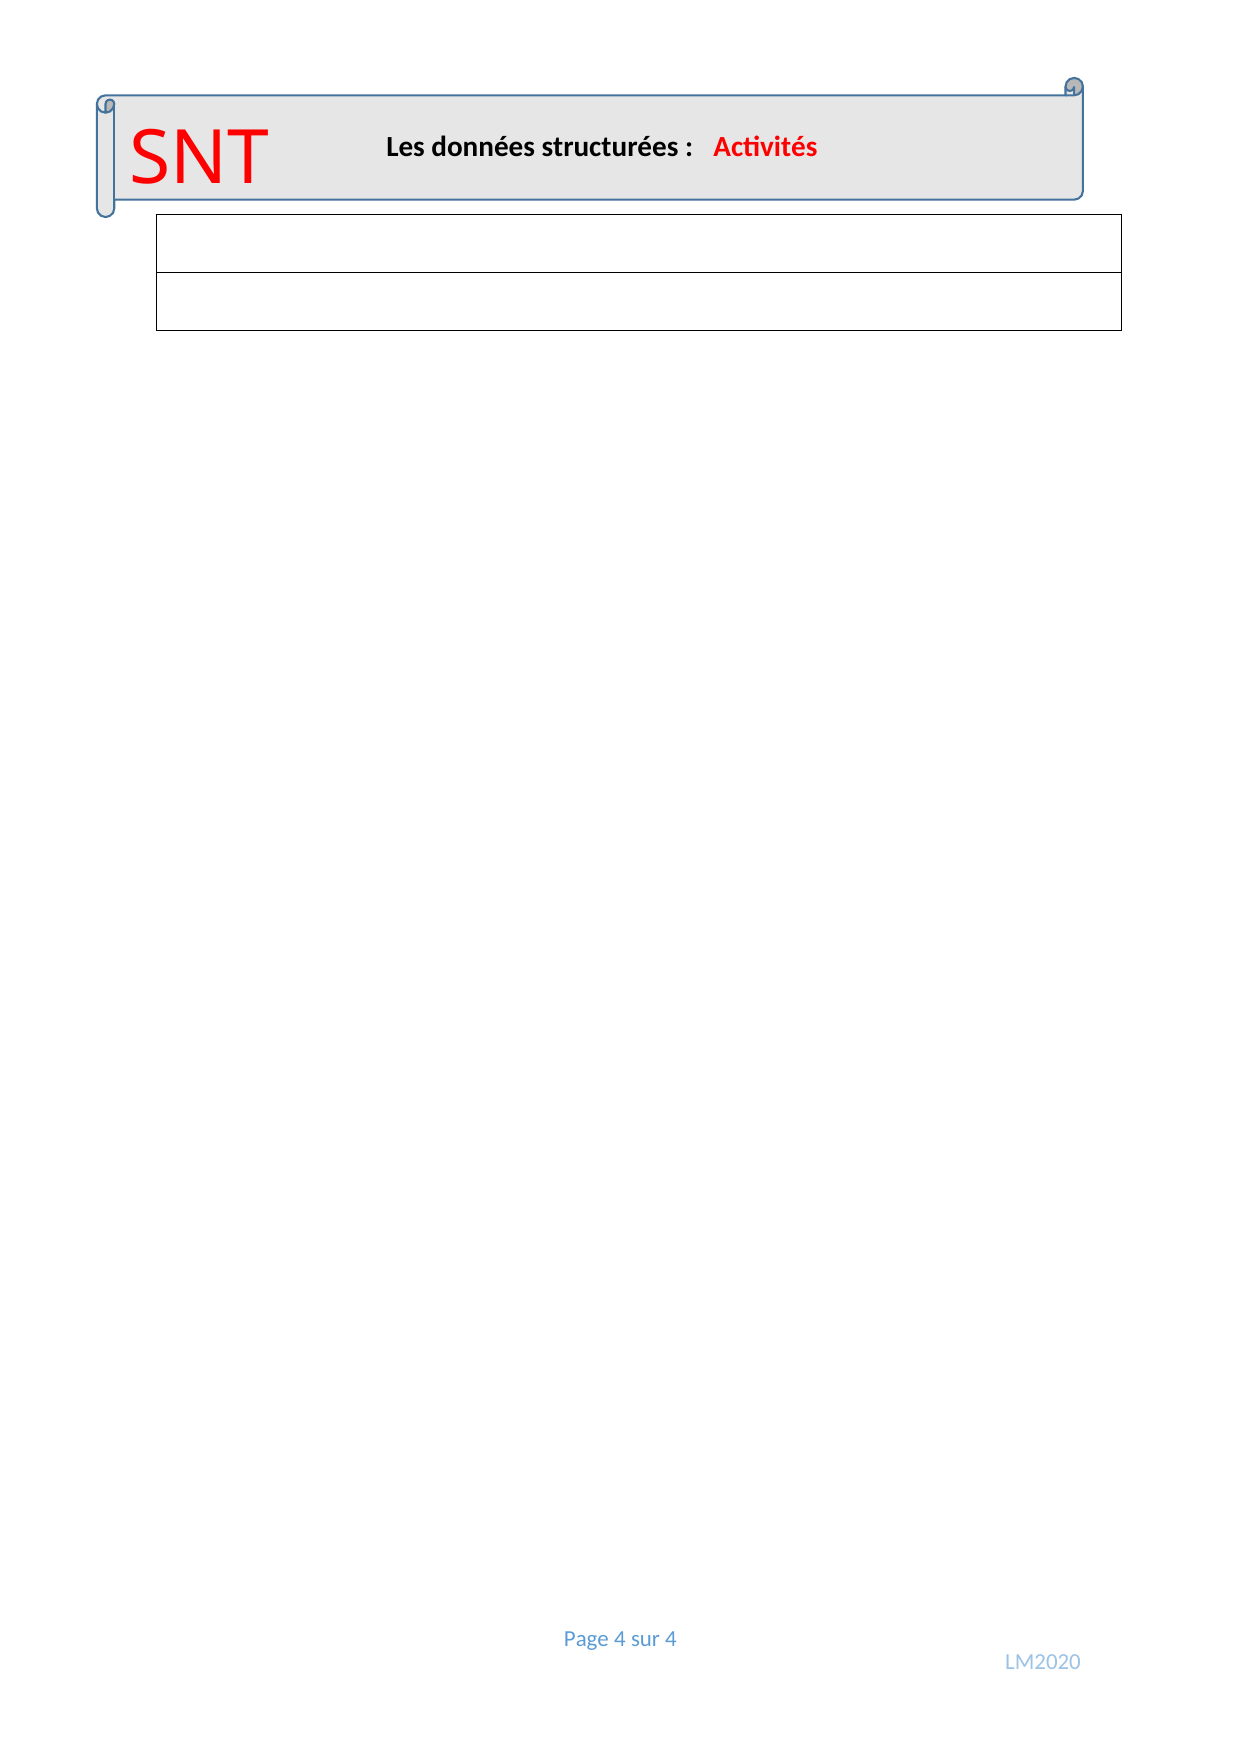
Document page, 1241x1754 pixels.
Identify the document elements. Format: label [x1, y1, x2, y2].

table_cell [157, 215, 1121, 272]
table_cell [157, 273, 1121, 329]
